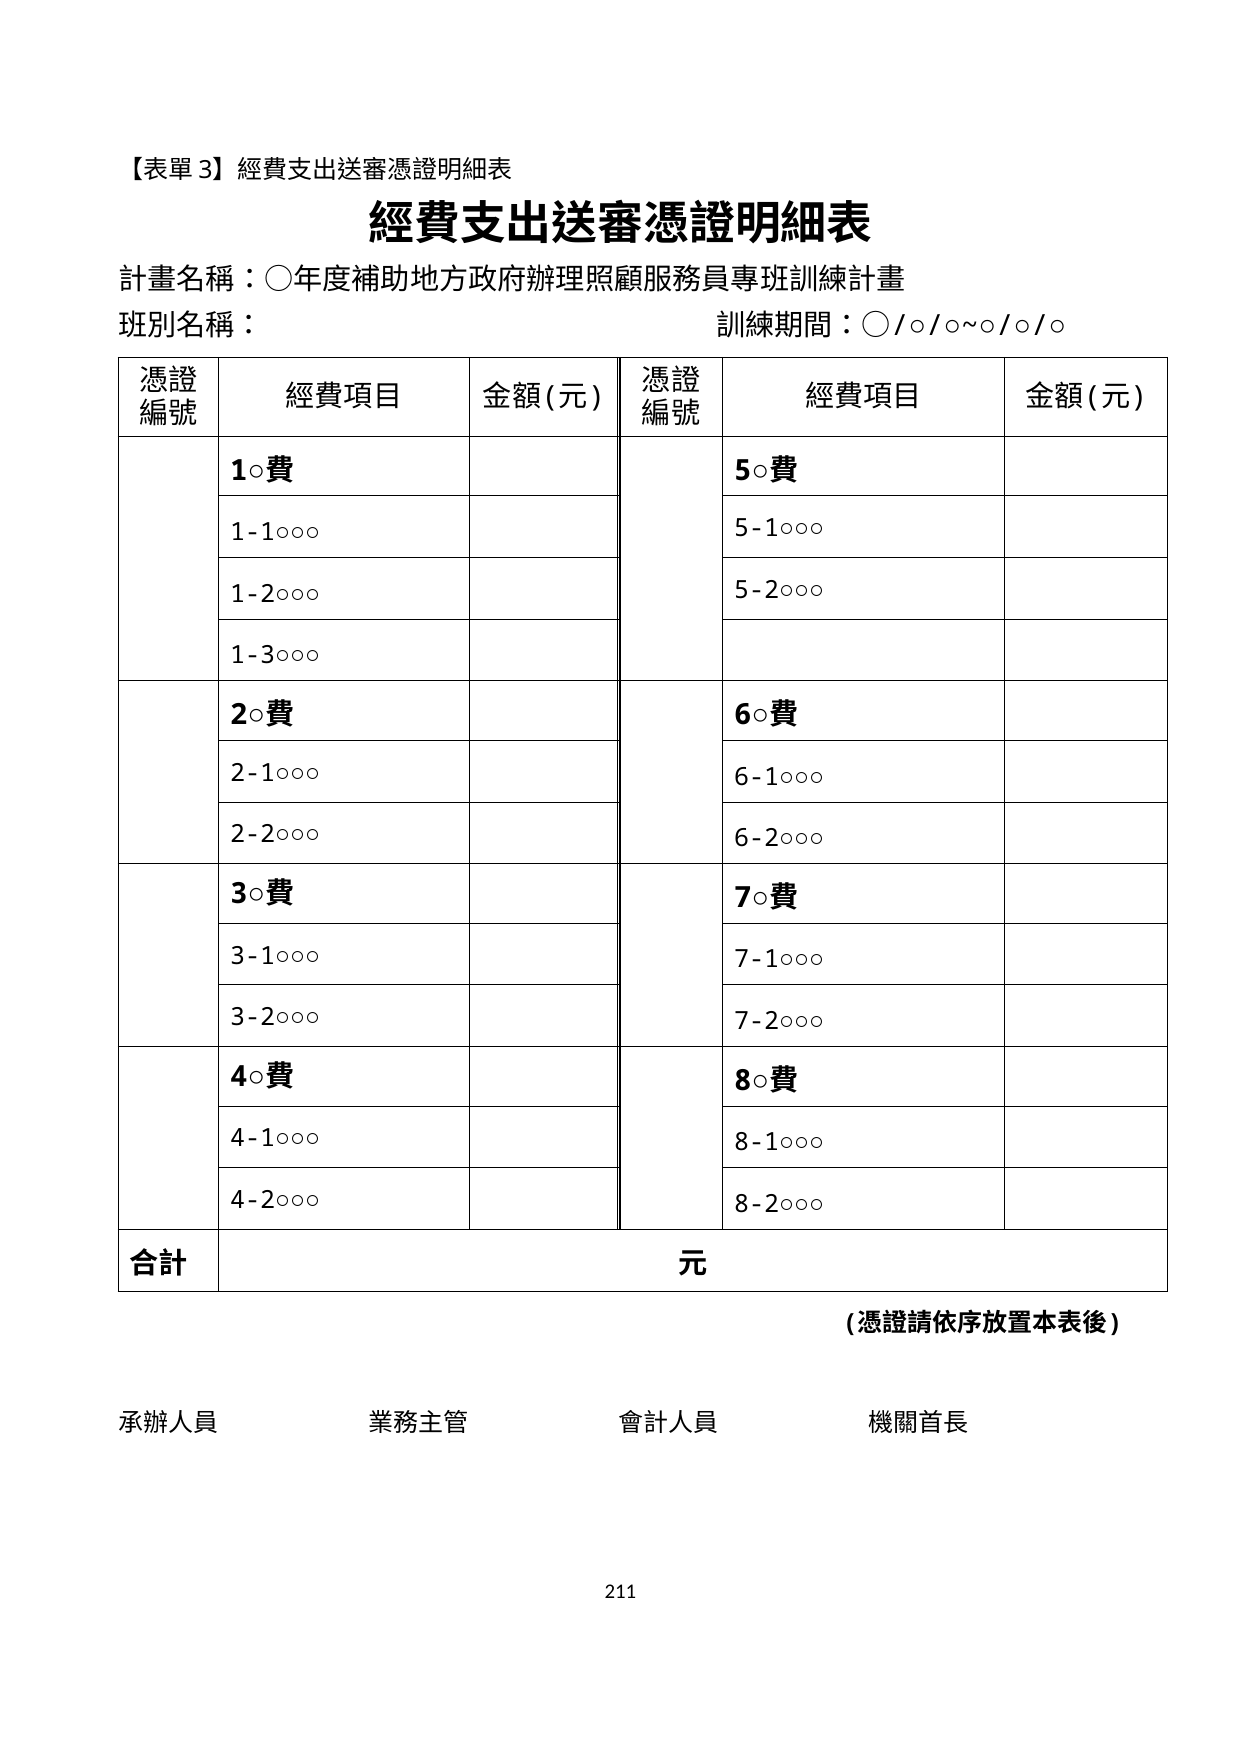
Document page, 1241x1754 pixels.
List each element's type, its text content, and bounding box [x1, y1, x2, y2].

table_cell [470, 1107, 617, 1167]
table_cell 2-2○○○ [219, 803, 469, 863]
table_cell [470, 924, 617, 984]
table_cell [470, 985, 617, 1046]
table_cell 4-1○○○ [219, 1107, 469, 1167]
table_cell [119, 1047, 218, 1229]
table_cell 1-3○○○ [219, 620, 469, 680]
table_cell [1005, 1047, 1167, 1106]
table_cell [1005, 741, 1167, 802]
text (憑證請依序放置本表後) [118, 1292, 1122, 1342]
table_cell [1005, 1168, 1167, 1229]
table_header 憑證編號 [621, 358, 722, 436]
table_cell [470, 620, 617, 680]
table_cell [621, 864, 722, 1046]
table_cell [470, 558, 617, 619]
table_cell [470, 803, 617, 863]
table_cell 8-2○○○ [723, 1168, 1004, 1229]
table_cell 6-1○○○ [723, 741, 1004, 802]
table_header 金額(元) [1005, 358, 1167, 436]
table_cell [119, 681, 218, 863]
table_cell [1005, 681, 1167, 740]
table_cell 8○費 [723, 1047, 1004, 1106]
table_cell 5-1○○○ [723, 496, 1004, 557]
table_cell [723, 620, 1004, 680]
table_cell [470, 496, 617, 557]
text 計畫名稱：○年度補助地方政府辦理照顧服務員專班訓練計畫 [118, 253, 1122, 298]
table_cell 7-1○○○ [723, 924, 1004, 984]
table_cell [621, 1047, 722, 1229]
table_cell 3-1○○○ [219, 924, 469, 984]
table_cell 合計 [119, 1230, 218, 1291]
table_cell 4-2○○○ [219, 1168, 469, 1229]
table_cell 5○費 [723, 437, 1004, 495]
table_cell 6-2○○○ [723, 803, 1004, 863]
table_cell 4○費 [219, 1047, 469, 1106]
table_cell 1-1○○○ [219, 496, 469, 557]
table_cell 7-2○○○ [723, 985, 1004, 1046]
table_cell 6○費 [723, 681, 1004, 740]
table_header 憑證編號 [119, 358, 218, 436]
table_cell 2○費 [219, 681, 469, 740]
table_header 金額(元) [470, 358, 617, 436]
text 班別名稱： 訓練期間：○/○/○~○/○/○ [0, 298, 1152, 344]
table_cell 2-1○○○ [219, 741, 469, 802]
table_cell [119, 864, 218, 1046]
table_cell [470, 1168, 617, 1229]
table_cell [470, 741, 617, 802]
table_cell 3○費 [219, 864, 469, 923]
table_cell [1005, 803, 1167, 863]
subtitle 【表單3】經費支出送審憑證明細表 [118, 150, 1122, 186]
table_cell [119, 437, 218, 680]
text 承辦人員 業務主管 會計人員 機關首長 [118, 1392, 1122, 1442]
table_cell [470, 681, 617, 740]
table_cell [470, 437, 617, 495]
table_cell 1○費 [219, 437, 469, 495]
table_header 經費項目 [219, 358, 469, 436]
table_cell 7○費 [723, 864, 1004, 923]
table_cell [1005, 558, 1167, 619]
text 經費支出送審憑證明細表 [118, 186, 1122, 253]
table_cell [1005, 864, 1167, 923]
table_cell 元 [219, 1230, 1167, 1291]
table_header 經費項目 [723, 358, 1004, 436]
table_cell 5-2○○○ [723, 558, 1004, 619]
table_cell 3-2○○○ [219, 985, 469, 1046]
table_cell 8-1○○○ [723, 1107, 1004, 1167]
table_cell [621, 437, 722, 680]
table_cell [1005, 620, 1167, 680]
table_cell [470, 1047, 617, 1106]
table_cell [1005, 496, 1167, 557]
table_cell [1005, 437, 1167, 495]
table_cell [470, 864, 617, 923]
table_cell [1005, 985, 1167, 1046]
table_cell [1005, 924, 1167, 984]
table_cell 1-2○○○ [219, 558, 469, 619]
table_cell [621, 681, 722, 863]
table_cell [1005, 1107, 1167, 1167]
